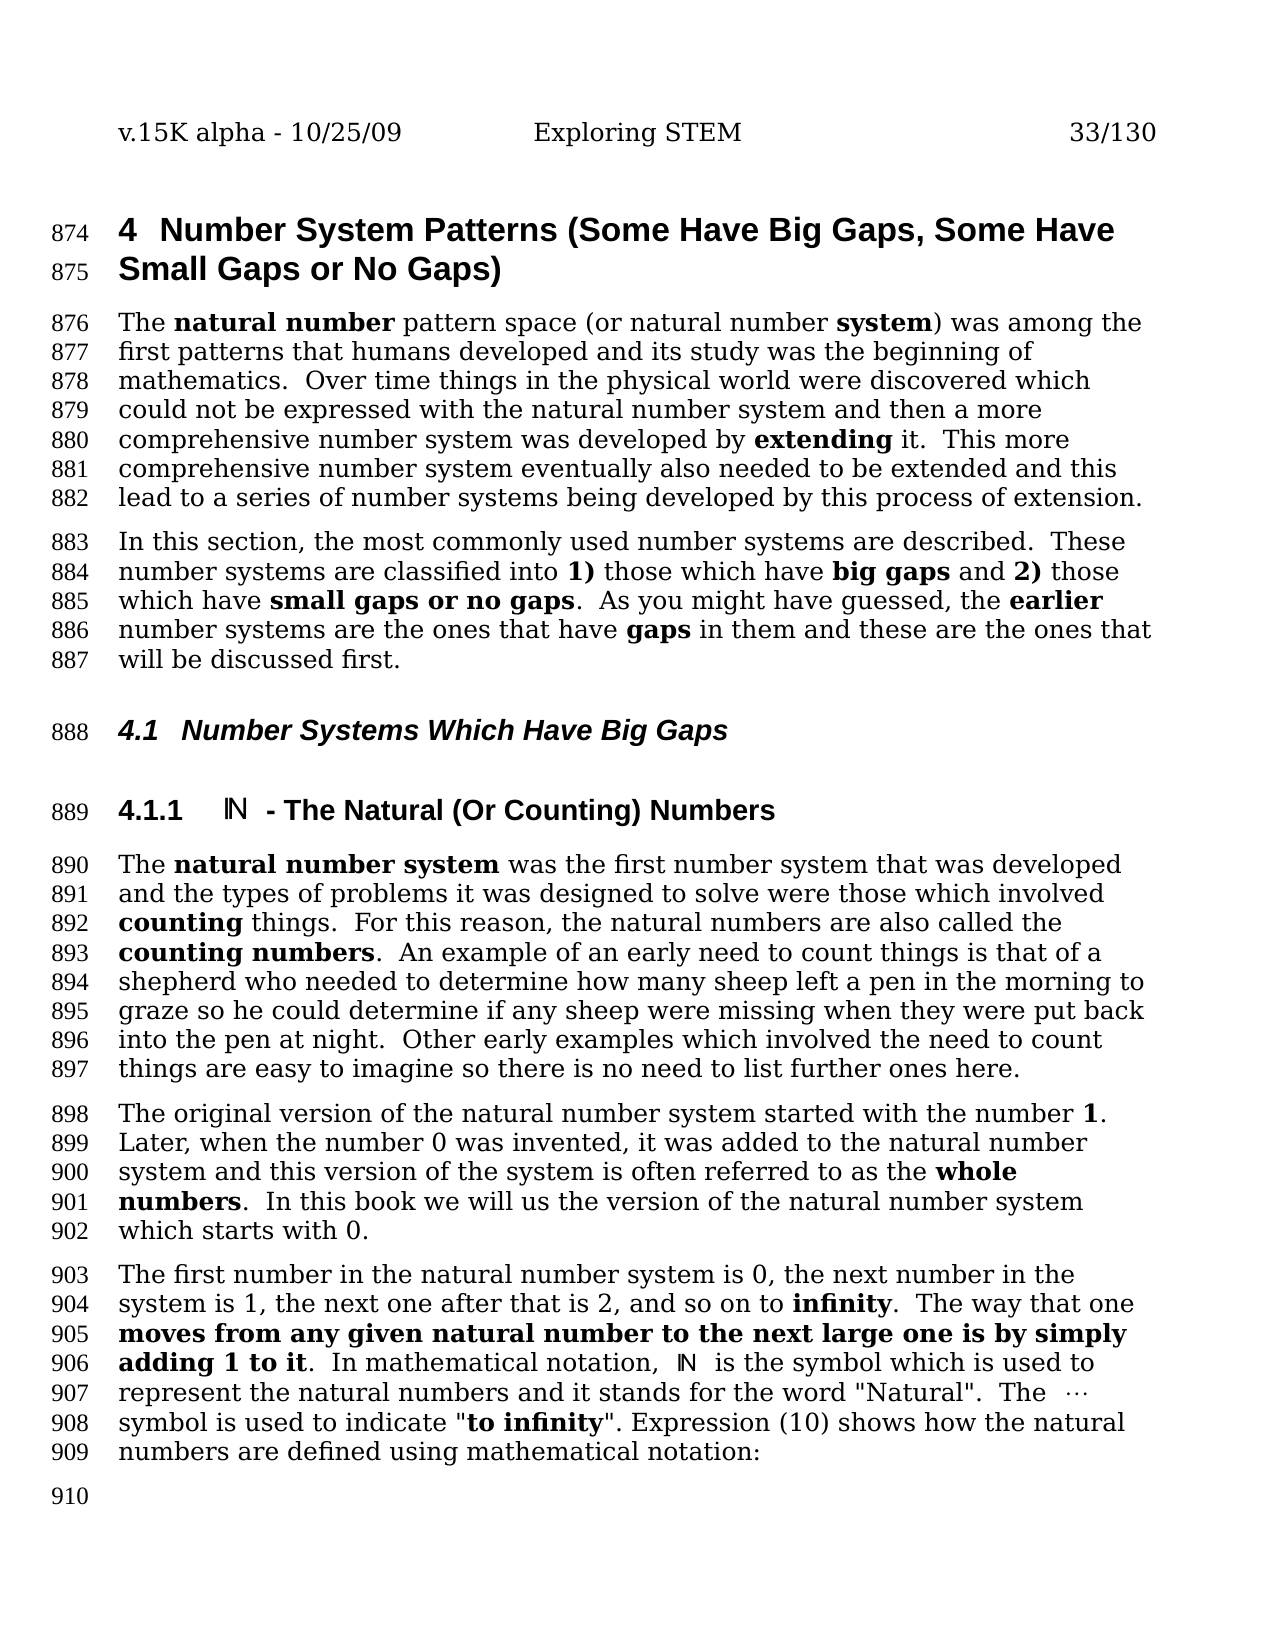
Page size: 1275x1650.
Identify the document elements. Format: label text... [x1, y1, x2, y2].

subtitle - The Natural (Or Counting) Numbers [118, 792, 1157, 829]
subtitle Number System Patterns (Some Have Big Gaps, Some Have Small Gaps or No Gaps) [118, 210, 1157, 287]
subtitle Number Systems Which Have Big Gaps [118, 713, 1157, 747]
text In this section, the most commonly used number systems are described. These number systems are classified into 1) those which have big gaps and 2) those which have small gaps or no gaps. As you might have guessed, the earlier number systems are the ones that have gaps in them and these are the ones that will be discussed first. [118, 528, 1157, 674]
text The natural number system was the first number system that was developed and the types of problems it was designed to solve were those which involved counting things. For this reason, the natural numbers are also called the counting numbers. An example of an early need to count things is that of a shepherd who needed to determine how many sheep left a pen in the morning to graze so he could determine if any sheep were missing when they were put back into the pen at night. Other early examples which involved the need to count things are easy to imagine so there is no need to list further ones here. [118, 850, 1157, 1084]
text The first number in the natural number system is 0, the next number in the system is 1, the next one after that is 2, and so on to infinity. The way that one moves from any given natural number to the next large one is by simply adding 1 to it. In mathematical notation,is the symbol which is used to represent the natural numbers and it stands for the word "Natural". Thesymbol is used to indicate "to infinity". Expression (10) shows how the natural numbers are defined using mathematical notation: [118, 1260, 1157, 1466]
text The natural number pattern space (or natural number system) was among the first patterns that humans developed and its study was the beginning of mathematics. Over time things in the physical world were discovered which could not be expressed with the natural number system and then a more comprehensive number system was developed by extending it. This more comprehensive number system eventually also needed to be extended and this lead to a series of number systems being developed by this process of extension. [118, 308, 1157, 513]
text The original version of the natural number system started with the number 1. Later, when the number 0 was invented, it was added to the natural number system and this version of the system is often referred to as the whole numbers. In this book we will us the version of the natural number system which starts with 0. [118, 1099, 1157, 1245]
